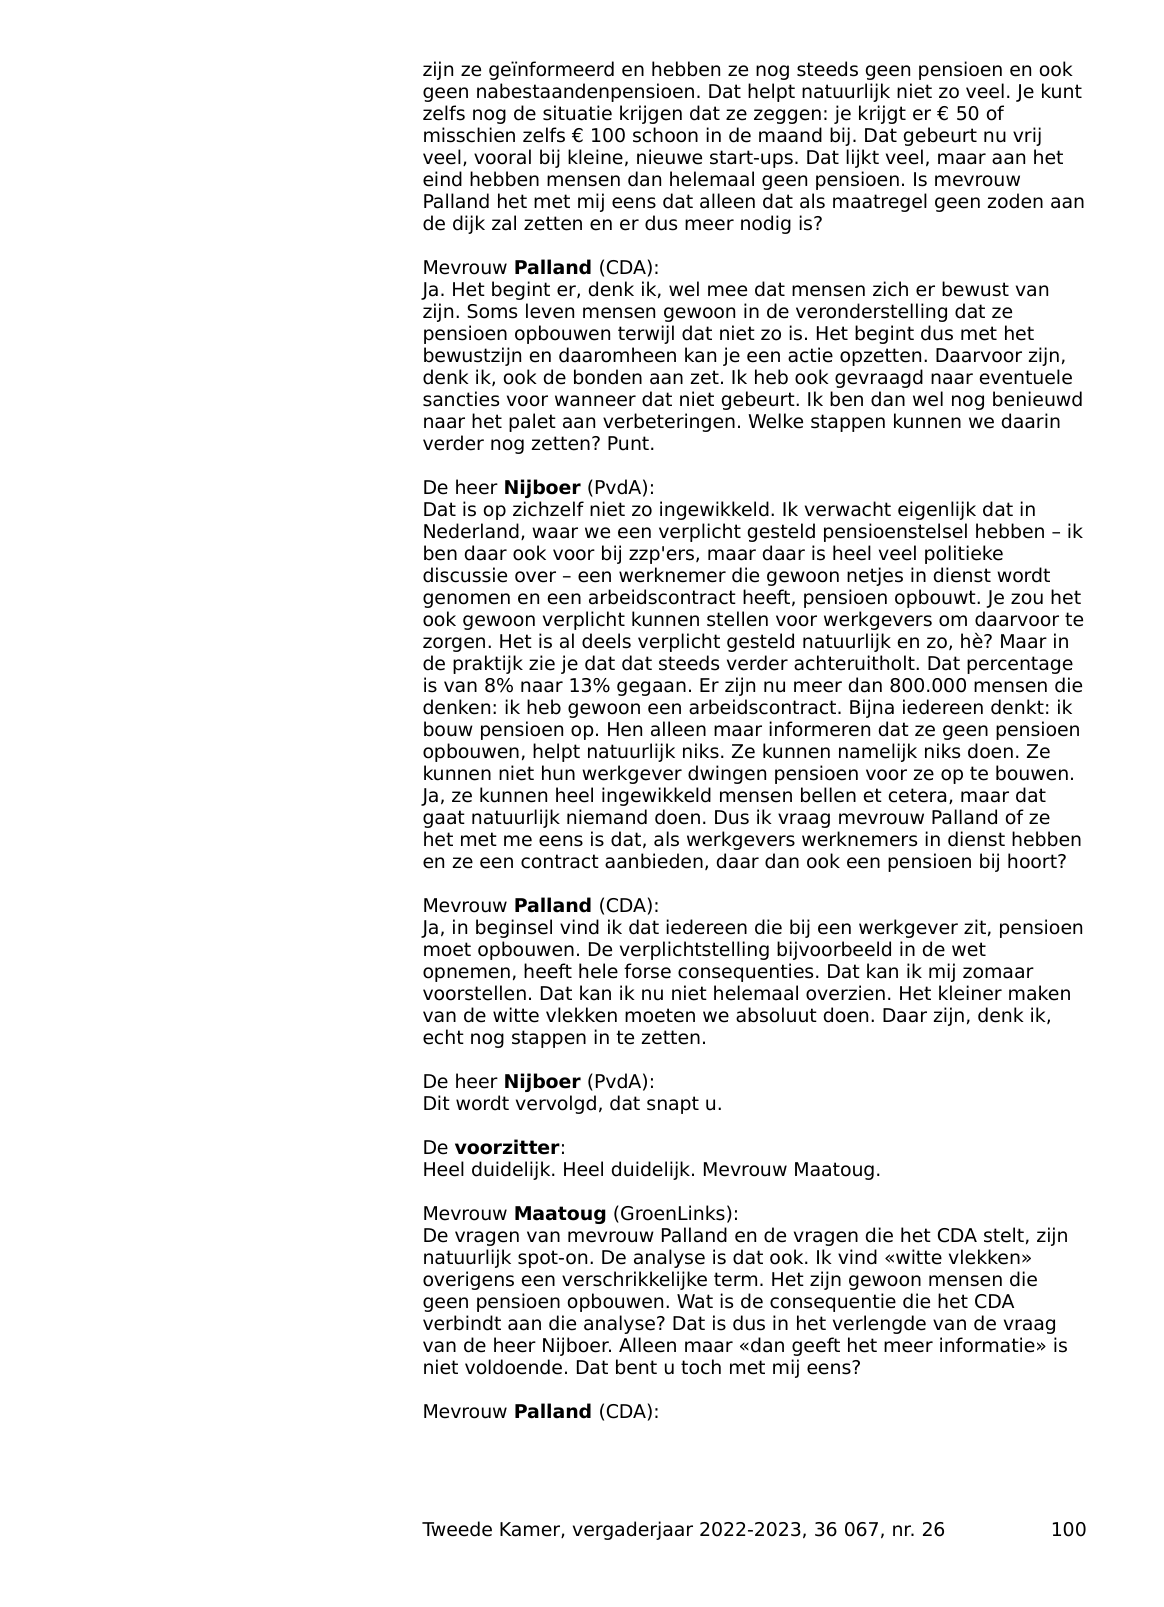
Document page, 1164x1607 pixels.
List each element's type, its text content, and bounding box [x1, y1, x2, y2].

text Dit wordt vervolgd, dat snapt u. [422, 1093, 1087, 1115]
text zijn ze geïnformeerd en hebben ze nog steeds geen pensioen en ook geen nabestaandenpensioen. Dat helpt natuurlijk niet zo veel. Je kunt zelfs nog de situatie krijgen dat ze zeggen: je krijgt er € 50 of misschien zelfs € 100 schoon in de maand bij. Dat gebeurt nu vrij veel, vooral bij kleine, nieuwe start-ups. Dat lijkt veel, maar aan het eind hebben mensen dan helemaal geen pensioen. Is mevrouw Palland het met mij eens dat alleen dat als maatregel geen zoden aan de dijk zal zetten en er dus meer nodig is? [422, 59, 1087, 235]
text Mevrouw Palland (CDA): [422, 257, 1087, 279]
text De voorzitter: [422, 1137, 1087, 1159]
text De heer Nijboer (PvdA): [422, 477, 1087, 499]
text Mevrouw Maatoug (GroenLinks): [422, 1203, 1087, 1225]
text Mevrouw Palland (CDA): [422, 1401, 1087, 1423]
text Dat is op zichzelf niet zo ingewikkeld. Ik verwacht eigenlijk dat in Nederland, waar we een verplicht gesteld pensioenstelsel hebben – ik ben daar ook voor bij zzp'ers, maar daar is heel veel politieke discussie over – een werknemer die gewoon netjes in dienst wordt genomen en een arbeidscontract heeft, pensioen opbouwt. Je zou het ook gewoon verplicht kunnen stellen voor werkgevers om daarvoor te zorgen. Het is al deels verplicht gesteld natuurlijk en zo, hè? Maar in de praktijk zie je dat dat steeds verder achteruitholt. Dat percentage is van 8% naar 13% gegaan. Er zijn nu meer dan 800.000 mensen die denken: ik heb gewoon een arbeidscontract. Bijna iedereen denkt: ik bouw pensioen op. Hen alleen maar informeren dat ze geen pensioen opbouwen, helpt natuurlijk niks. Ze kunnen namelijk niks doen. Ze kunnen niet hun werkgever dwingen pensioen voor ze op te bouwen. Ja, ze kunnen heel ingewikkeld mensen bellen et cetera, maar dat gaat natuurlijk niemand doen. Dus ik vraag mevrouw Palland of ze het met me eens is dat, als werkgevers werknemers in dienst hebben en ze een contract aanbieden, daar dan ook een pensioen bij hoort? [422, 499, 1087, 873]
text De heer Nijboer (PvdA): [422, 1071, 1087, 1093]
text Ja, in beginsel vind ik dat iedereen die bij een werkgever zit, pensioen moet opbouwen. De verplichtstelling bijvoorbeeld in de wet opnemen, heeft hele forse consequenties. Dat kan ik mij zomaar voorstellen. Dat kan ik nu niet helemaal overzien. Het kleiner maken van de witte vlekken moeten we absoluut doen. Daar zijn, denk ik, echt nog stappen in te zetten. [422, 917, 1087, 1049]
text Mevrouw Palland (CDA): [422, 895, 1087, 917]
text Ja. Het begint er, denk ik, wel mee dat mensen zich er bewust van zijn. Soms leven mensen gewoon in de veronderstelling dat ze pensioen opbouwen terwijl dat niet zo is. Het begint dus met het bewustzijn en daaromheen kan je een actie opzetten. Daarvoor zijn, denk ik, ook de bonden aan zet. Ik heb ook gevraagd naar eventuele sancties voor wanneer dat niet gebeurt. Ik ben dan wel nog benieuwd naar het palet aan verbeteringen. Welke stappen kunnen we daarin verder nog zetten? Punt. [422, 279, 1087, 455]
text Heel duidelijk. Heel duidelijk. Mevrouw Maatoug. [422, 1159, 1087, 1181]
text De vragen van mevrouw Palland en de vragen die het CDA stelt, zijn natuurlijk spot-on. De analyse is dat ook. Ik vind «witte vlekken» overigens een verschrikkelijke term. Het zijn gewoon mensen die geen pensioen opbouwen. Wat is de consequentie die het CDA verbindt aan die analyse? Dat is dus in het verlengde van de vraag van de heer Nijboer. Alleen maar «dan geeft het meer informatie» is niet voldoende. Dat bent u toch met mij eens? [422, 1225, 1087, 1379]
